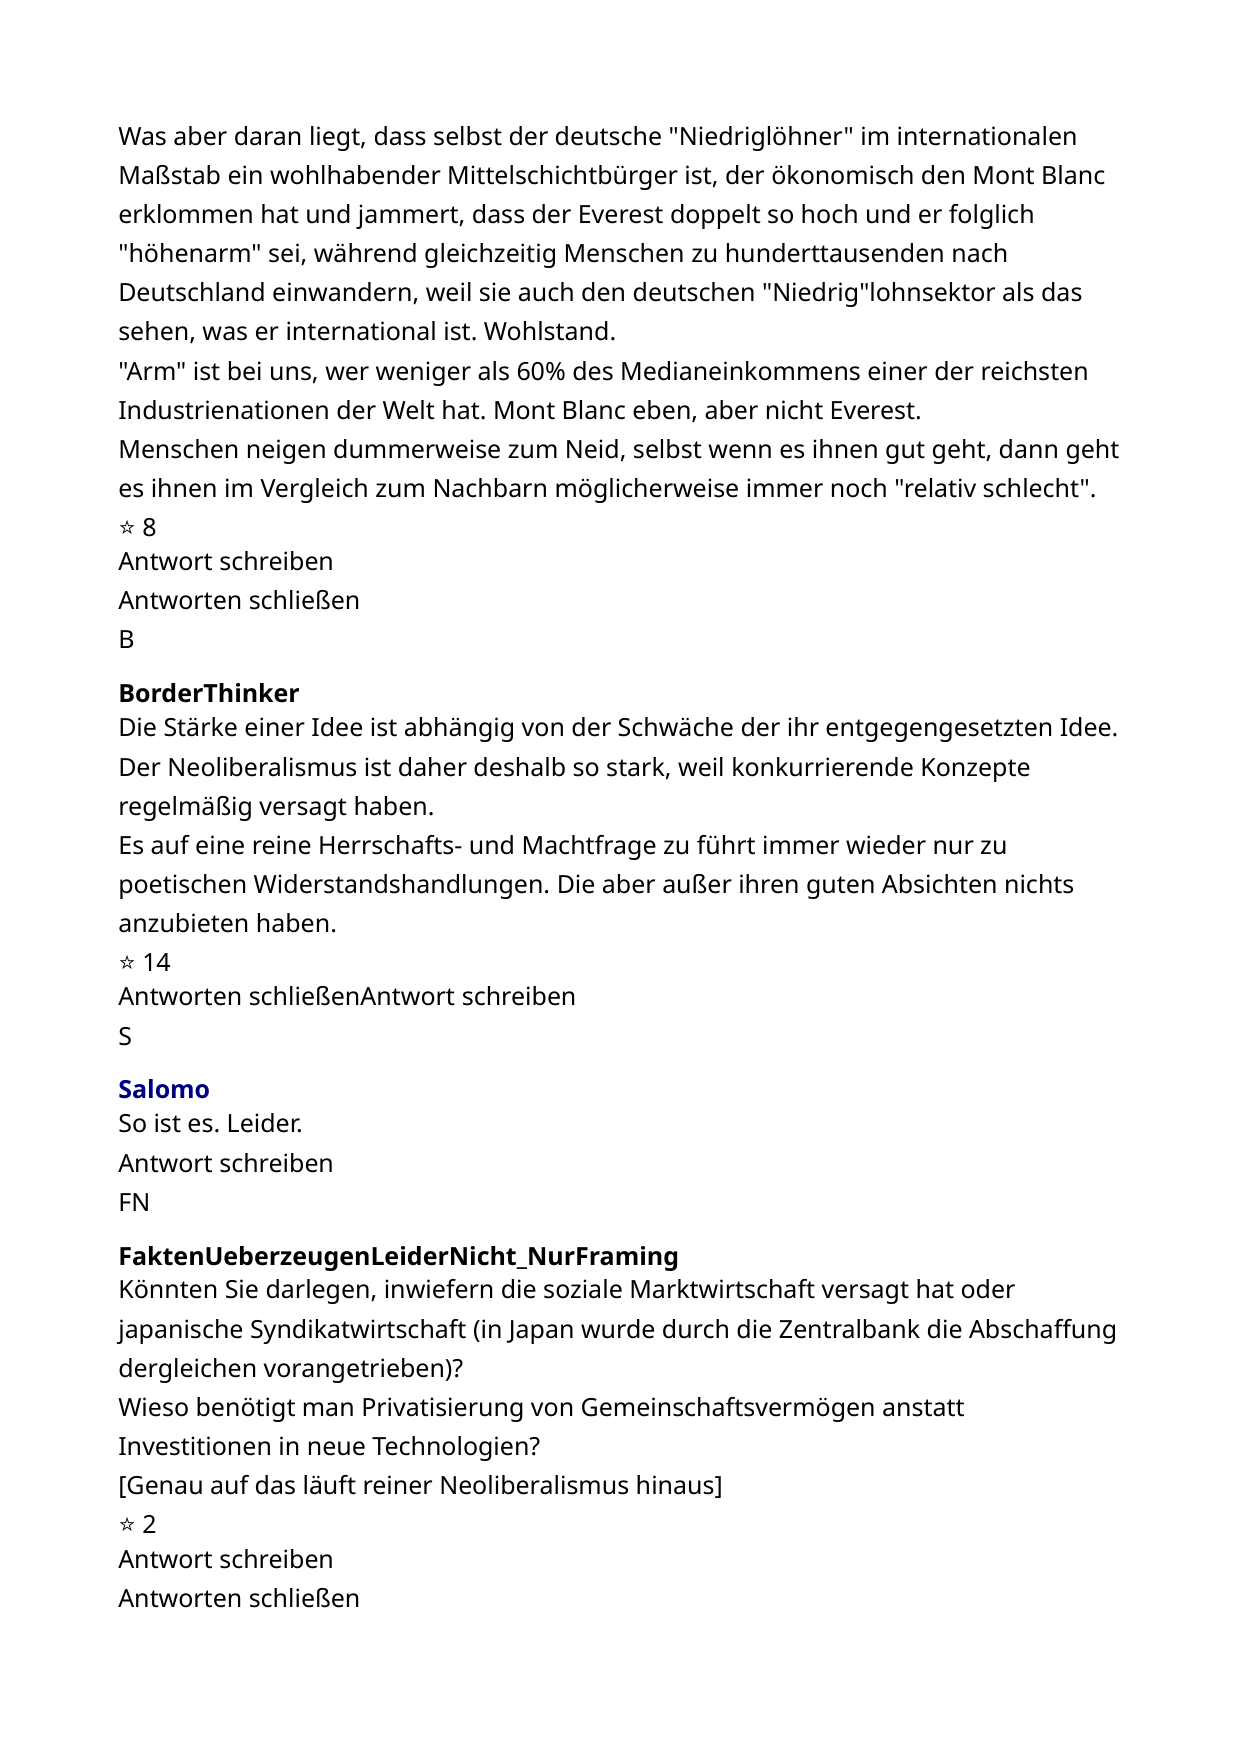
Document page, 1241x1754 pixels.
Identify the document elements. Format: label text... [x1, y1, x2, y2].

text Antwort schreiben [118, 1541, 1122, 1575]
text S [118, 1018, 1122, 1052]
text Antworten schließenAntwort schreiben [118, 979, 1122, 1013]
text ⭐️ 2 [118, 1507, 1122, 1541]
text Die Stärke einer Idee ist abhängig von der Schwäche der ihr entgegengesetzten Idee. Der Neoliberalismus ist daher deshalb so stark, weil konkurrierende Konzepte regelmäßig versagt haben. Es auf eine reine Herrschafts- und Machtfrage zu führt immer wieder nur zu poetischen Widerstandshandlungen. Die aber außer ihren guten Absichten nichts anzubieten haben. [118, 710, 1122, 940]
subtitle Salomo [118, 1072, 1122, 1106]
subtitle FaktenUeberzeugenLeiderNicht_NurFraming [118, 1238, 1122, 1272]
text ⭐️ 14 [118, 945, 1122, 979]
text "Arm" ist bei uns, wer weniger als 60% des Medianeinkommens einer der reichsten Industrienationen der Welt hat. Mont Blanc eben, aber nicht Everest. [118, 353, 1122, 426]
text So ist es. Leider. [118, 1106, 1122, 1140]
text Antwort schreiben [118, 1145, 1122, 1179]
text Menschen neigen dummerweise zum Neid, selbst wenn es ihnen gut geht, dann geht es ihnen im Vergleich zum Nachbarn möglicherweise immer noch "relativ schlecht". [118, 431, 1122, 505]
text Was aber daran liegt, dass selbst der deutsche "Niedriglöhner" im internationalen Maßstab ein wohlhabender Mittelschichtbürger ist, der ökonomisch den Mont Blanc erklommen hat und jammert, dass der Everest doppelt so hoch und er folglich "höhenarm" sei, während gleichzeitig Menschen zu hunderttausenden nach Deutschland einwandern, weil sie auch den deutschen "Niedrig"lohnsektor als das sehen, was er international ist. Wohlstand. [118, 118, 1122, 348]
text Antworten schließen [118, 583, 1122, 617]
text Könnten Sie darlegen, inwiefern die soziale Marktwirtschaft versagt hat oder japanische Syndikatwirtschaft (in Japan wurde durch die Zentralbank die Abschaffung dergleichen vorangetrieben)? Wieso benötigt man Privatisierung von Gemeinschaftsvermögen anstatt Investitionen in neue Technologien? [Genau auf das läuft reiner Neoliberalismus hinaus] [118, 1272, 1122, 1502]
text Antworten schließen [118, 1580, 1122, 1614]
text Antwort schreiben [118, 544, 1122, 578]
text ⭐️ 8 [118, 510, 1122, 544]
subtitle BorderThinker [118, 676, 1122, 710]
text FN [118, 1184, 1122, 1218]
text B [118, 622, 1122, 656]
